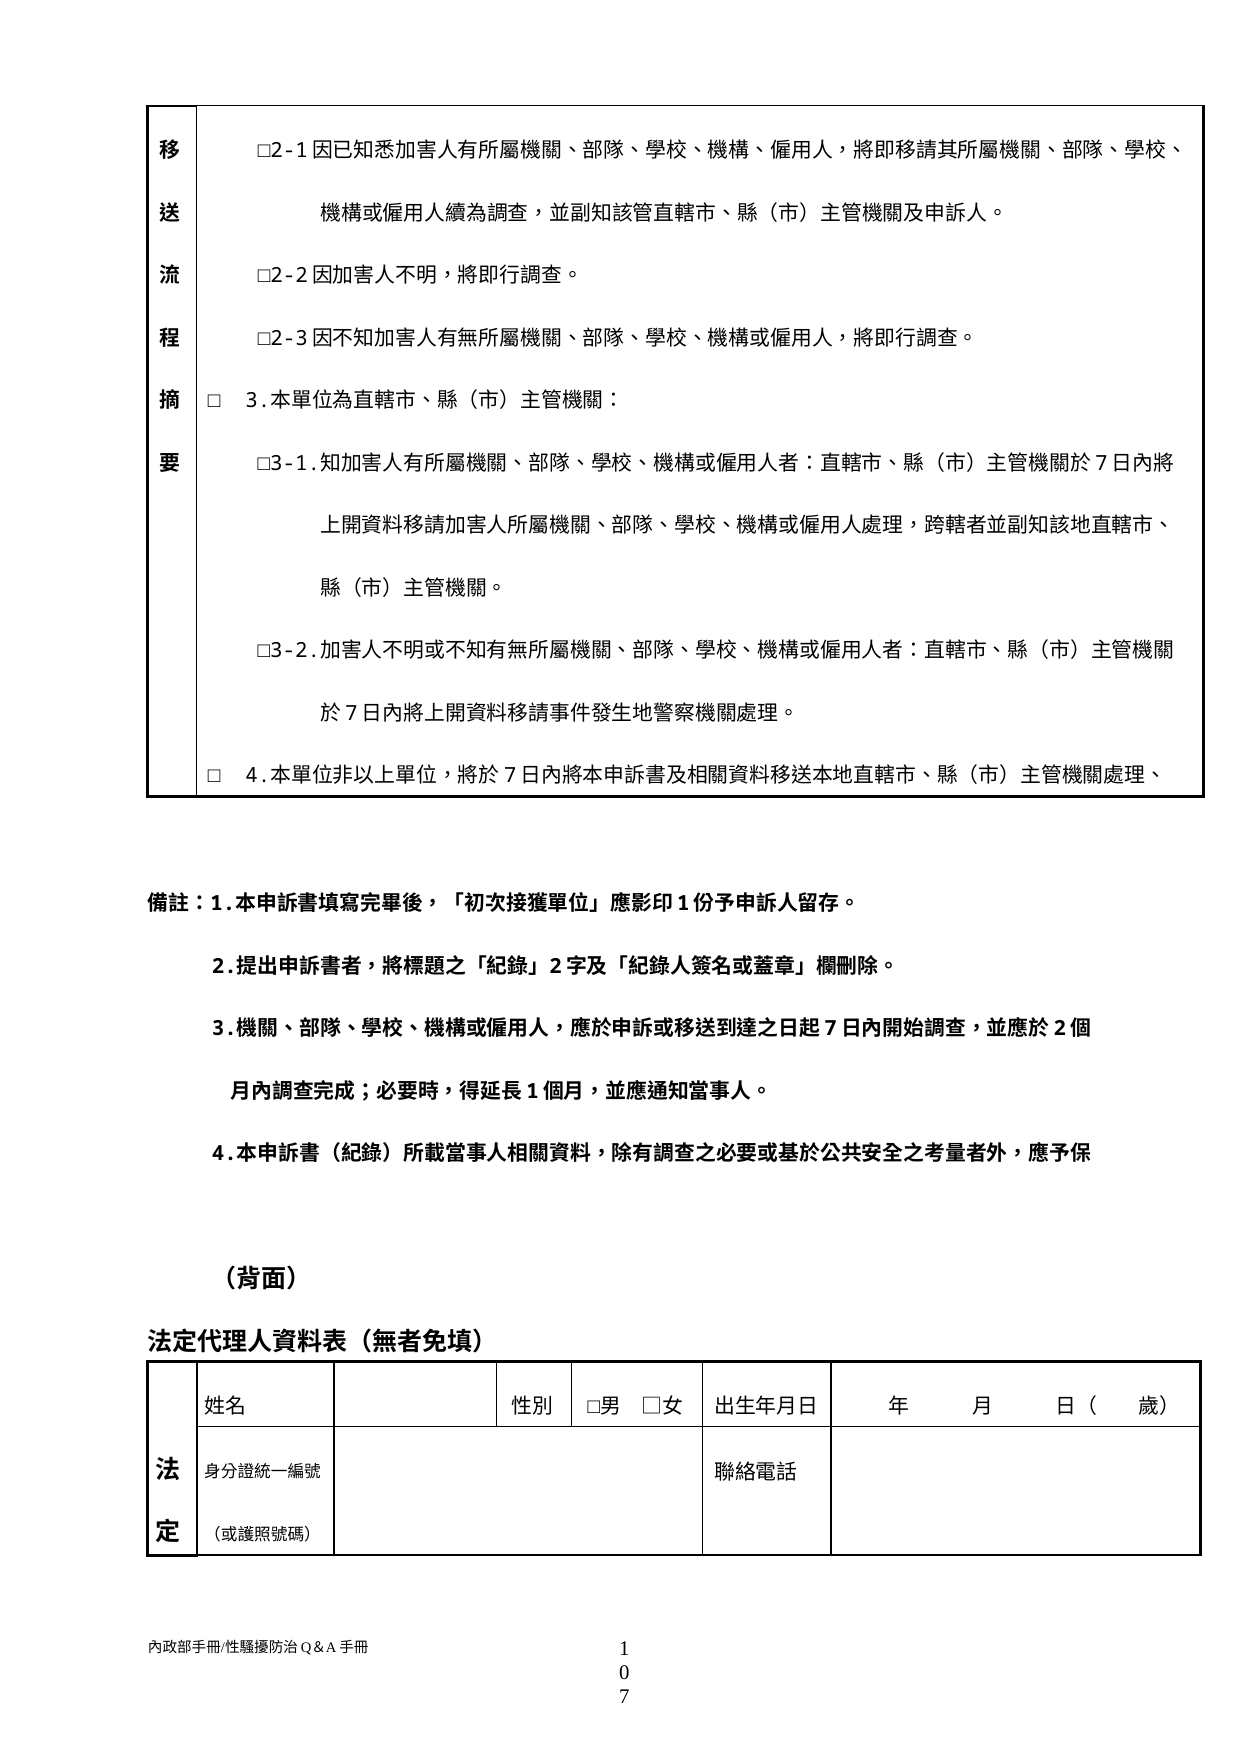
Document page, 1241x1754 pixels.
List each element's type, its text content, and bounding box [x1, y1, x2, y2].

table_header 法定 [149, 1363, 196, 1554]
table_header 性別 [497, 1363, 571, 1426]
text 法定代理人資料表（無者免填） [148, 1298, 1092, 1360]
table_cell [832, 1427, 1199, 1554]
text 3.機關、部隊、學校、機構或僱用人，應於申訴或移送到達之日起7日內開始調查，並應於2個月內調查完成；必要時，得延長1個月，並應通知當事人。 [212, 985, 1092, 1110]
table_header 年 月 日（ 歲） [832, 1363, 1199, 1426]
table_cell 聯絡電話 [703, 1427, 830, 1554]
table_cell 身分證統一編號（或護照號碼） [198, 1427, 333, 1554]
text 2.提出申訴書者，將標題之「紀錄」2字及「紀錄人簽名或蓋章」欄刪除。 [212, 923, 1092, 985]
table_header [335, 1363, 496, 1426]
table_cell 移送流程摘要 [149, 107, 196, 794]
text （背面） [212, 1235, 1092, 1298]
table_cell □2-1因已知悉加害人有所屬機關、部隊、學校、機構、僱用人，將即移請其所屬機關、部隊、學校、機構或僱用人續為調查，並副知該管直轄市、縣（市）主管機關及申訴人。 □2-2因加害人不明，將即行調查。 □2-3因不知加害人有無所屬機關、部隊、學校、機構或僱用人，將即行調查。 3.本單位為直轄市、縣（市）主管機關： □3-1.知加害人有所屬機關、部隊、學校、機構或僱用人者：直轄市、縣（市）主管機關於7日內將上開資料移請加害人所屬機關、部隊、學校、機構或僱用人處理，跨轄者並副知該地直轄市、縣（市）主管機關。 □3-2.加害人不明或不知有無所屬機關、部隊、學校、機構或僱用人者：直轄市、縣（市）主管機關於7日內將上開資料移請事件發生地警察機關處理。 4.本單位非以上單位，將於7日內將本申訴書及相關資料移送本地直轄市、縣（市）主管機關處理、 [197, 106, 1202, 794]
table_header 出生年月日 [703, 1363, 830, 1426]
table_cell [335, 1427, 702, 1554]
table_header □男 □女 [572, 1363, 702, 1426]
table_header 姓名 [198, 1363, 333, 1426]
text 備註：1.本申訴書填寫完畢後，「初次接獲單位」應影印1份予申訴人留存。 [148, 860, 1092, 923]
text 4.本申訴書（紀錄）所載當事人相關資料，除有調查之必要或基於公共安全之考量者外，應予保 [212, 1110, 1092, 1173]
